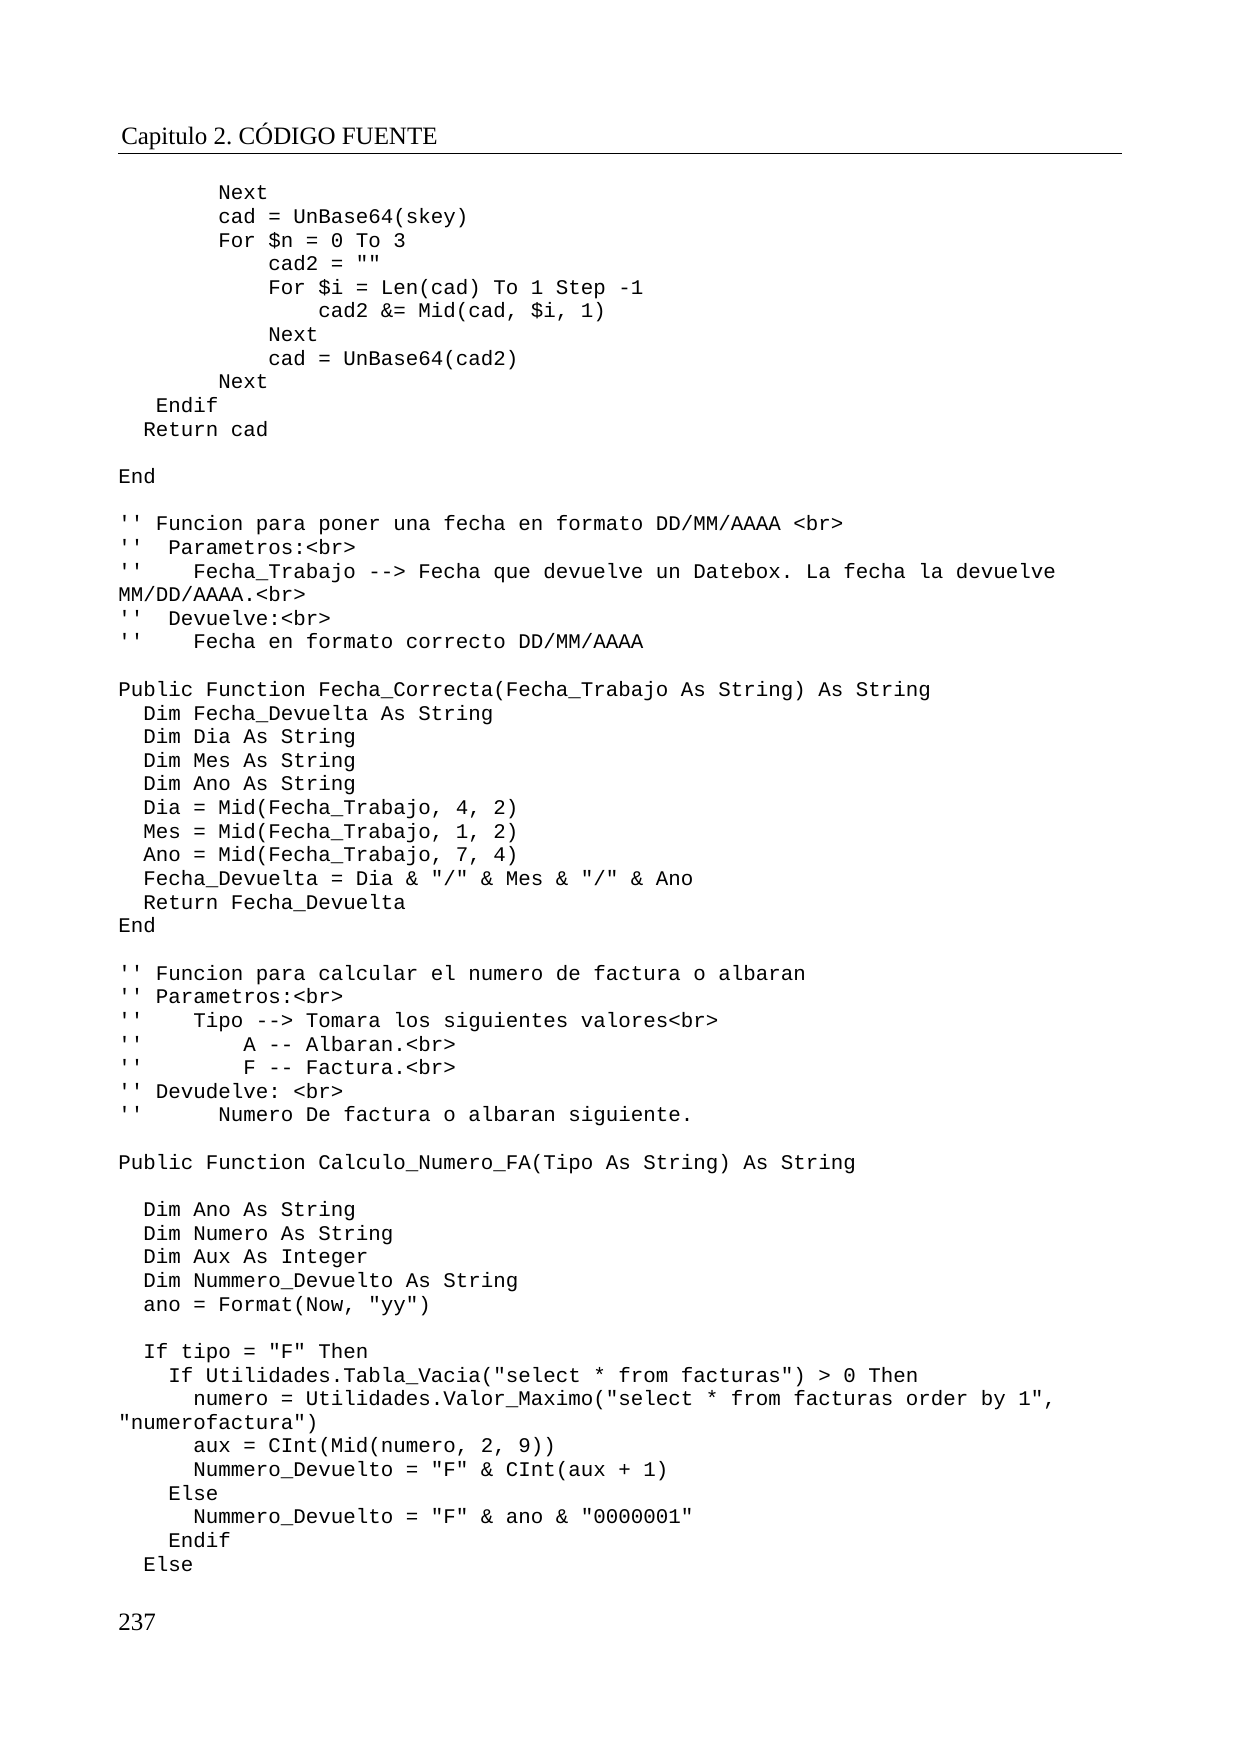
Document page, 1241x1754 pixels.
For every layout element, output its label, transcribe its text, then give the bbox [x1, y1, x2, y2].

text '' Funcion para calcular el numero de factura o albaran [118, 963, 1122, 986]
text Dim Dia As String [118, 726, 1122, 750]
text Dim Mes As String [118, 750, 1122, 773]
text For $n = 0 To 3 [118, 229, 1122, 253]
text Dia = Mid(Fecha_Trabajo, 4, 2) [118, 797, 1122, 821]
text Nummero_Devuelto = "F" & CInt(aux + 1) [118, 1459, 1122, 1483]
text Next [118, 324, 1122, 348]
text '' Fecha_Trabajo --> Fecha que devuelve un Datebox. La fecha la devuelve MM/DD/AAAA.<br> [118, 561, 1122, 608]
text '' Parametros:<br> [118, 537, 1122, 561]
text Dim Aux As Integer [118, 1246, 1122, 1270]
text If Utilidades.Tabla_Vacia("select * from facturas") > 0 Then [118, 1364, 1122, 1388]
text Nummero_Devuelto = "F" & ano & "0000001" [118, 1506, 1122, 1530]
text Endif [118, 1530, 1122, 1554]
text '' Funcion para poner una fecha en formato DD/MM/AAAA <br> [118, 513, 1122, 537]
text aux = CInt(Mid(numero, 2, 9)) [118, 1436, 1122, 1459]
text Endif [118, 395, 1122, 419]
text '' A -- Albaran.<br> [118, 1033, 1122, 1057]
text For $i = Len(cad) To 1 Step -1 [118, 277, 1122, 301]
text Dim Numero As String [118, 1223, 1122, 1246]
text numero = Utilidades.Valor_Maximo("select * from facturas order by 1", "numerofactura") [118, 1388, 1122, 1436]
text Dim Nummero_Devuelto As String [118, 1270, 1122, 1294]
text Next [118, 371, 1122, 395]
text '' Devudelve: <br> [118, 1081, 1122, 1104]
text End [118, 466, 1122, 490]
text cad = UnBase64(skey) [118, 206, 1122, 229]
text Return cad [118, 419, 1122, 442]
text Dim Fecha_Devuelta As String [118, 702, 1122, 726]
text ano = Format(Now, "yy") [118, 1294, 1122, 1317]
text '' F -- Factura.<br> [118, 1057, 1122, 1081]
text Public Function Fecha_Correcta(Fecha_Trabajo As String) As String [118, 679, 1122, 702]
text If tipo = "F" Then [118, 1341, 1122, 1364]
text '' Parametros:<br> [118, 986, 1122, 1010]
text cad2 &= Mid(cad, $i, 1) [118, 301, 1122, 324]
text Return Fecha_Devuelta [118, 892, 1122, 915]
text cad2 = "" [118, 253, 1122, 277]
text Public Function Calculo_Numero_FA(Tipo As String) As String [118, 1152, 1122, 1175]
text '' Tipo --> Tomara los siguientes valores<br> [118, 1010, 1122, 1033]
text Else [118, 1554, 1122, 1577]
text Dim Ano As String [118, 1199, 1122, 1223]
text End [118, 915, 1122, 939]
text Mes = Mid(Fecha_Trabajo, 1, 2) [118, 821, 1122, 844]
text Next [118, 182, 1122, 206]
text Else [118, 1483, 1122, 1506]
text Fecha_Devuelta = Dia & "/" & Mes & "/" & Ano [118, 868, 1122, 892]
text '' Devuelve:<br> [118, 608, 1122, 632]
text cad = UnBase64(cad2) [118, 348, 1122, 371]
text Dim Ano As String [118, 773, 1122, 797]
text Ano = Mid(Fecha_Trabajo, 7, 4) [118, 844, 1122, 868]
text '' Numero De factura o albaran siguiente. [118, 1104, 1122, 1128]
text '' Fecha en formato correcto DD/MM/AAAA [118, 632, 1122, 655]
